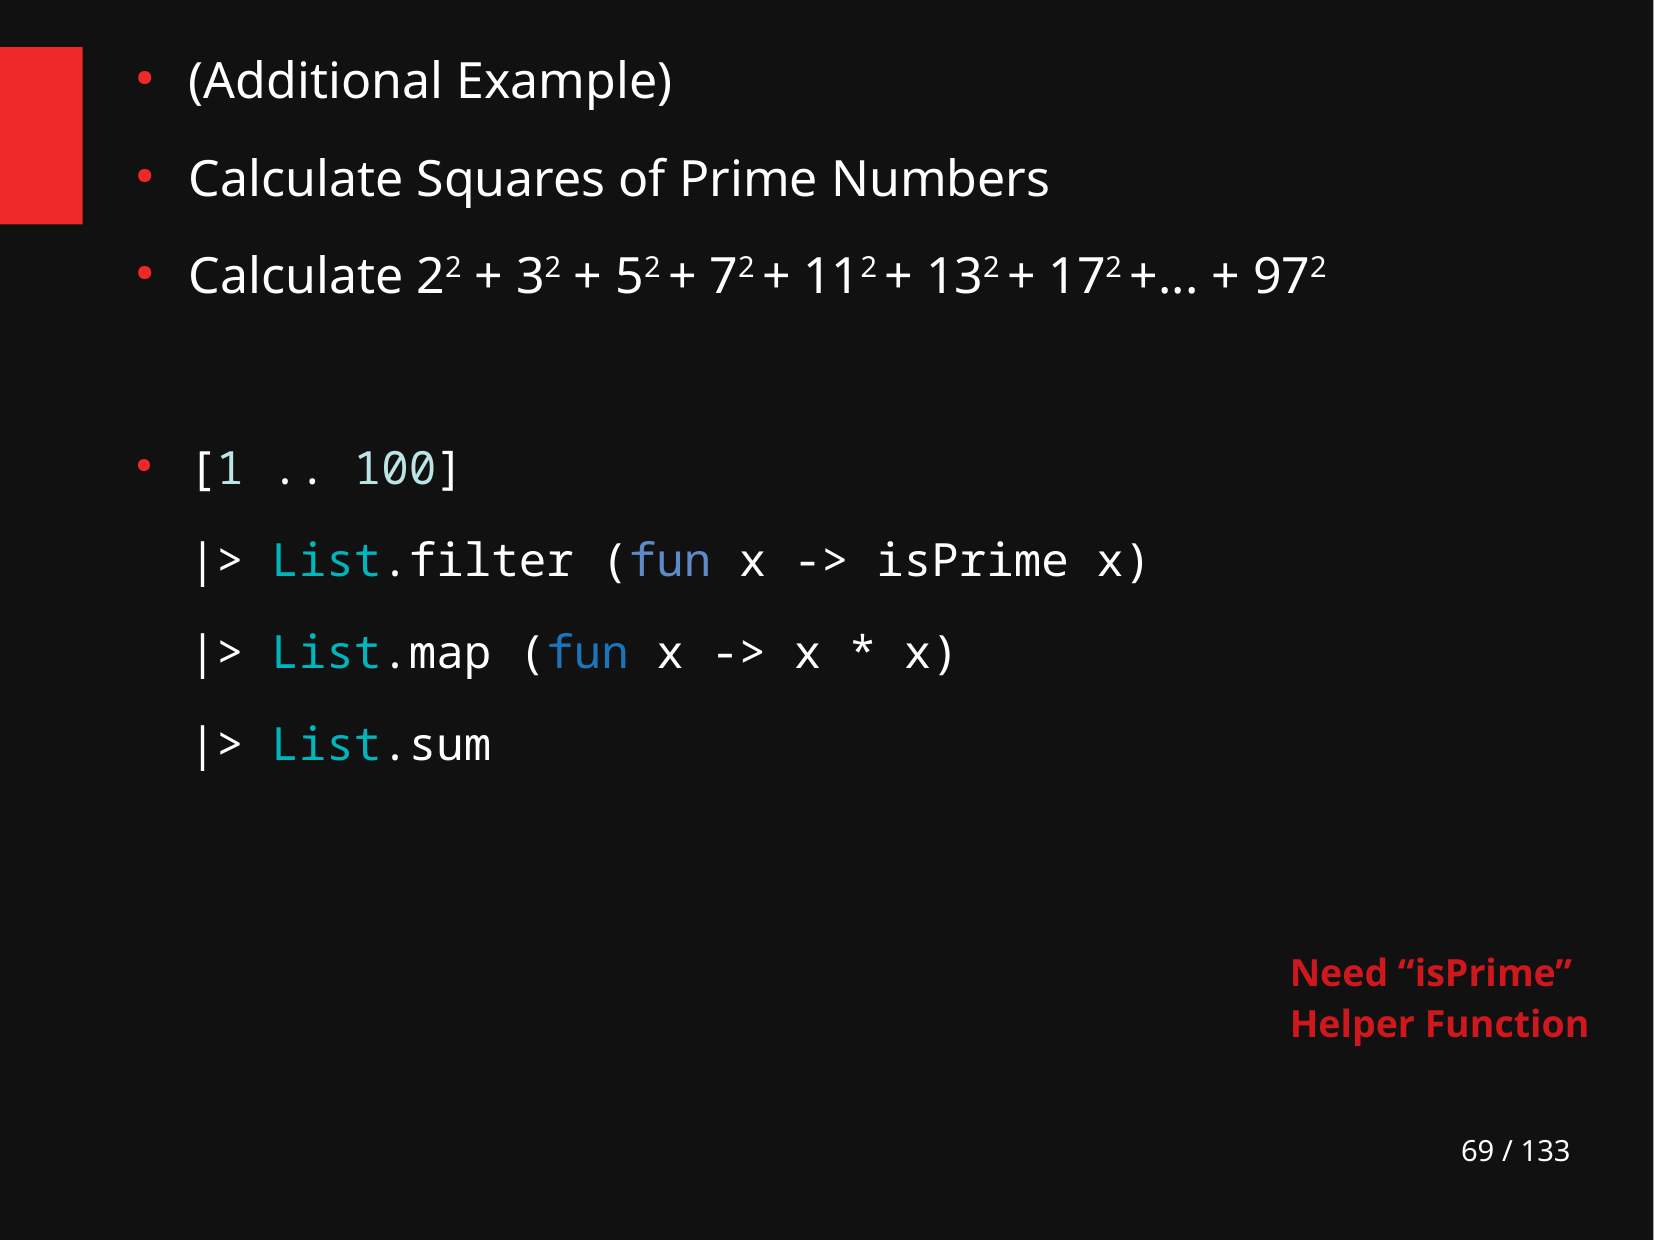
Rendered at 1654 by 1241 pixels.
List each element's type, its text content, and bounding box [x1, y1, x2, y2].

text_box Need “isPrime” Helper Function [1275, 939, 1654, 1081]
list (Additional Example) Calculate Squares of Prime Numbers Calculate 22 + 32 + 52 + 72 + 112 + 132 + 172 +... + 972 [1 .. 100] |> List.filter (fun x -> isPrime x) |> List.map (fun x -> x * x) |> List.sum [118, 45, 1536, 1074]
